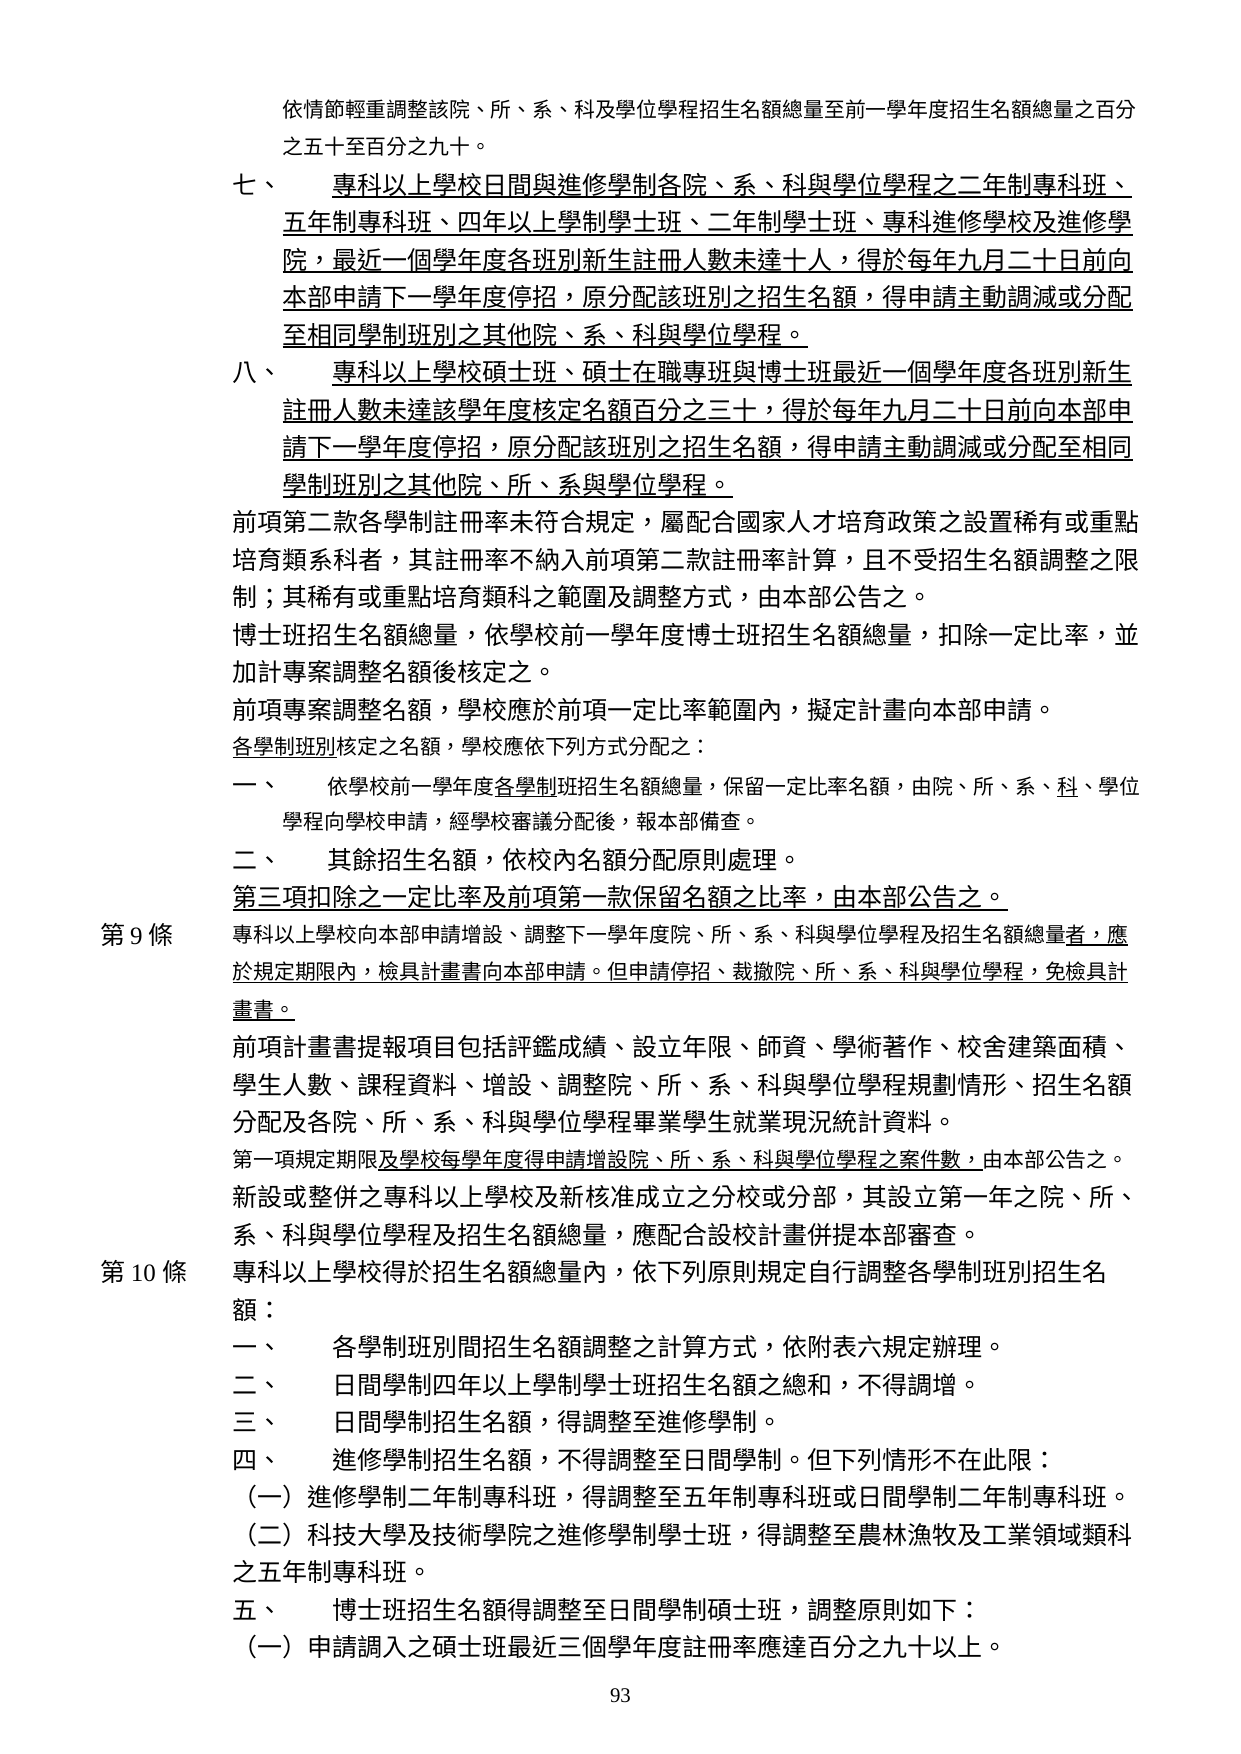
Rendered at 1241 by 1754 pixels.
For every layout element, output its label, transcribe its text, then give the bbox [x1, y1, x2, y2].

table_cell 第9 條 [89, 915, 221, 1252]
table_cell 第 10 條 [89, 1252, 221, 1664]
table_cell [89, 90, 221, 914]
table_cell 依情節輕重調整該院、所、系、科及學位學程招生名額總量至前一學年度招生名額總量之百分之五十至百分之九十。 專科以上學校日間與進修學制各院、系、科與學位學程之二年制專科班、五年制專科班、四年以上學制學士班、二年制學士班、專科進修學校及進修學院，最近一個學年度各班別新生註冊人數未達十人，得於每年九月二十日前向本部申請下一學年度停招，原分配該班別之招生名額，得申請主動調減或分配至相同學制班別之其他院、系、科與學位學程。 專科以上學校碩士班、碩士在職專班與博士班最近一個學年度各班別新生註冊人數未達該學年度核定名額百分之三十，得於每年九月二十日前向本部申請下一學年度停招，原分配該班別之招生名額，得申請主動調減或分配至相同學制班別之其他院、所、系與學位學程。 前項第二款各學制註冊率未符合規定，屬配合國家人才培育政策之設置稀有或重點培育類系科者，其註冊率不納入前項第二款註冊率計算，且不受招生名額調整之限制；其稀有或重點培育類科之範圍及調整方式，由本部公告之。 博士班招生名額總量，依學校前一學年度博士班招生名額總量，扣除一定比率，並加計專案調整名額後核定之。 前項專案調整名額，學校應於前項一定比率範圍內，擬定計畫向本部申請。 各學制班別核定之名額，學校應依下列方式分配之： 依學校前一學年度各學制班招生名額總量，保留一定比率名額，由院、所、系、科、學位學程向學校申請，經學校審議分配後，報本部備查。 其餘招生名額，依校內名額分配原則處理。 第三項扣除之一定比率及前項第一款保留名額之比率，由本部公告之。 [221, 90, 1152, 914]
table_cell 專科以上學校得於招生名額總量內，依下列原則規定自行調整各學制班別招生名額： 各學制班別間招生名額調整之計算方式，依附表六規定辦理。 日間學制四年以上學制學士班招生名額之總和，不得調增。 日間學制招生名額，得調整至進修學制。 進修學制招生名額，不得調整至日間學制。但下列情形不在此限： （一）進修學制二年制專科班，得調整至五年制專科班或日間學制二年制專科班。 （二）科技大學及技術學院之進修學制學士班，得調整至農林漁牧及工業領域類科之五年制專科班。 博士班招生名額得調整至日間學制碩士班，調整原則如下： （一）申請調入之碩士班最近三個學年度註冊率應達百分之九十以上。 [221, 1252, 1152, 1664]
table_cell 專科以上學校向本部申請增設、調整下一學年度院、所、系、科與學位學程及招生名額總量者，應於規定期限內，檢具計畫書向本部申請。但申請停招、裁撤院、所、系、科與學位學程，免檢具計畫書。 前項計畫書提報項目包括評鑑成績、設立年限、師資、學術著作、校舍建築面積、學生人數、課程資料、增設、調整院、所、系、科與學位學程規劃情形、招生名額分配及各院、所、系、科與學位學程畢業學生就業現況統計資料。 第一項規定期限及學校每學年度得申請增設院、所、系、科與學位學程之案件數，由本部公告之。 新設或整併之專科以上學校及新核准成立之分校或分部，其設立第一年之院、所、系、科與學位學程及招生名額總量，應配合設校計畫併提本部審查。 [221, 915, 1152, 1252]
